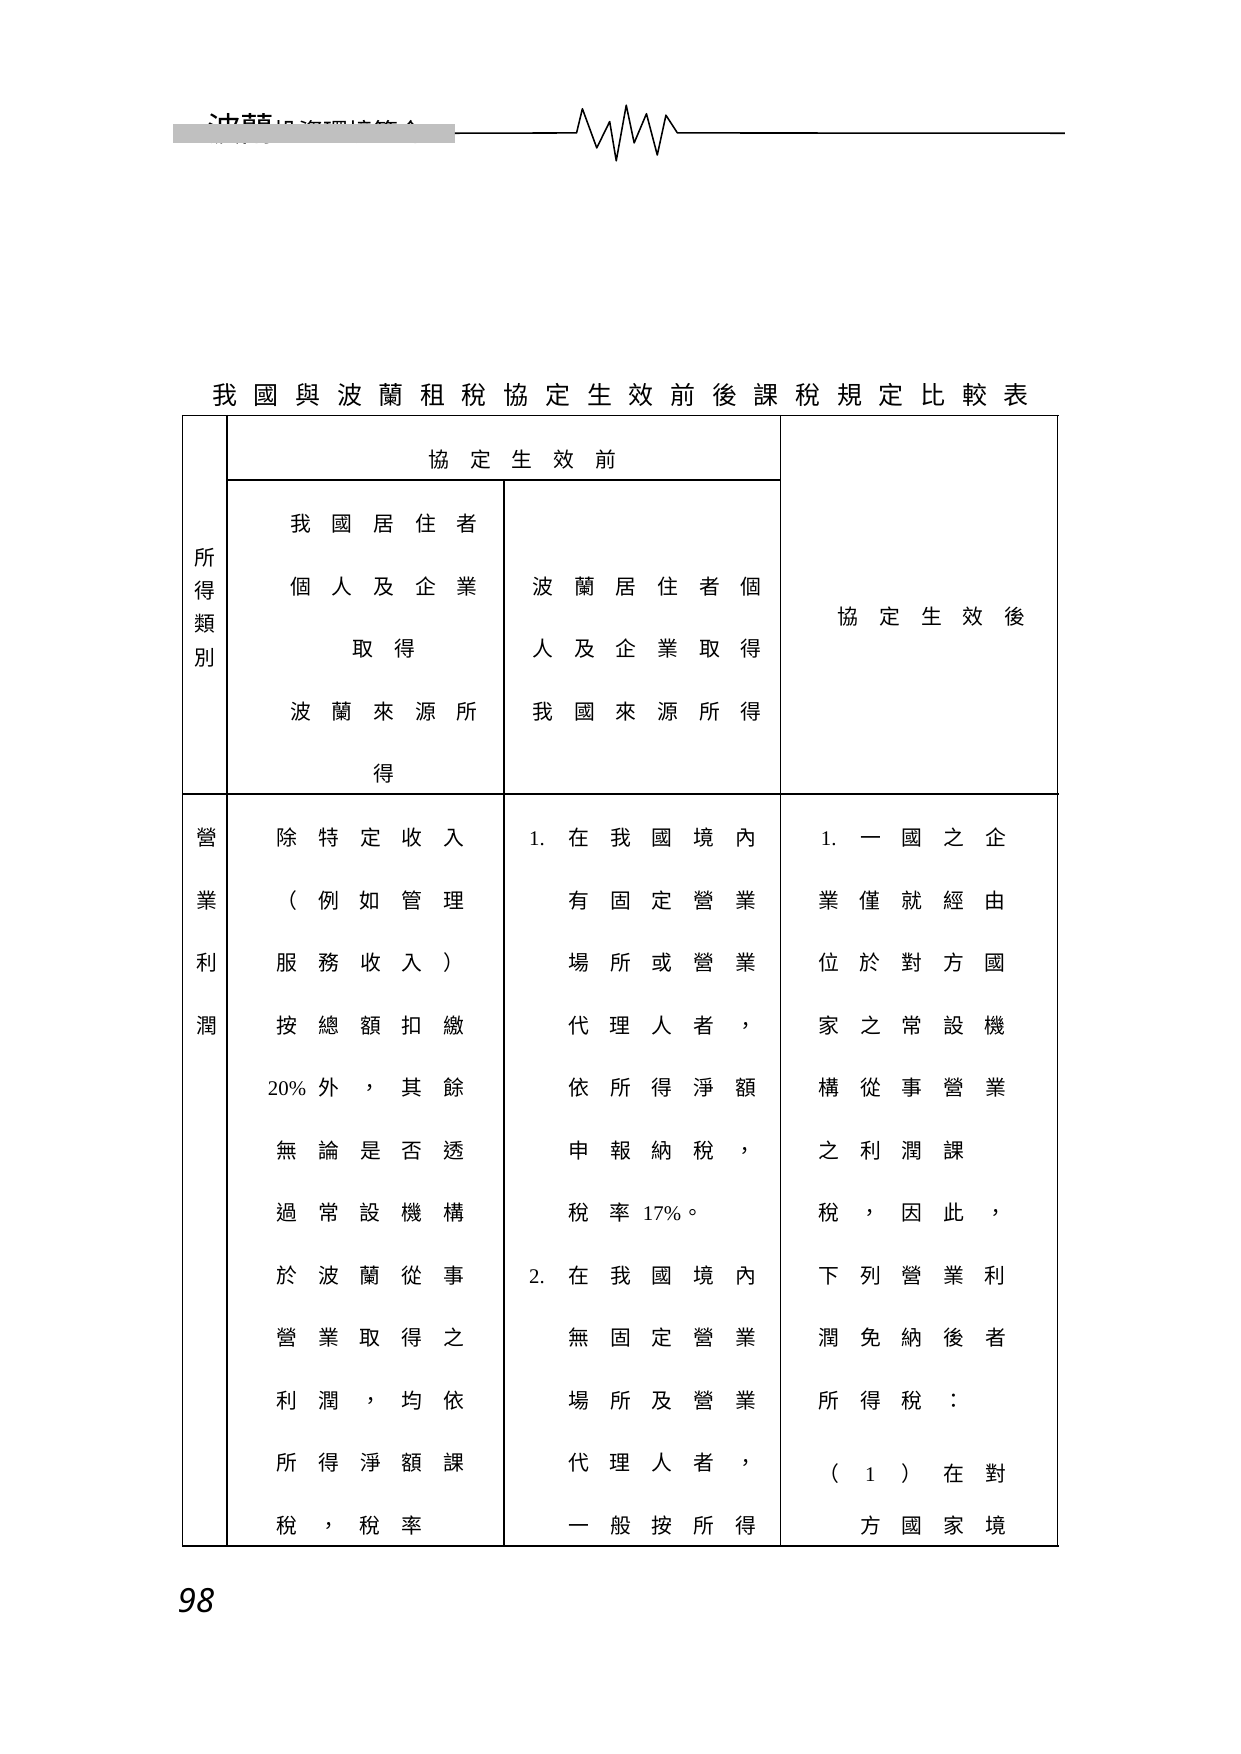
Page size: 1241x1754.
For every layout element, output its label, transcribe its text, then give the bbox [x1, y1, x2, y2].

table_cell 1.一國之企業僅就經由位於對方國家之常設機構從事營業之利潤課稅，因此，下列營業利潤免納後者所得稅： （1）在對方國家境 [781, 795, 1057, 1545]
table_cell 除特定收入（例如管理服務收入）按總額扣繳20%外，其餘無論是否透過常設機構於波蘭從事營業取得之利潤，均依所得淨額課稅，稅率 [228, 795, 503, 1545]
table_cell 波蘭居住者個人及企業取得 我國來源所得 [505, 481, 780, 793]
table_cell 我國居住者個人及企業取得 波蘭來源所得 [228, 481, 503, 793]
table_header 協定生效前 [228, 416, 780, 479]
table_header 協定生效後 [781, 416, 1057, 793]
table_cell 1.在我國境內有固定營業場所或營業代理人者，依所得淨額申報納稅，稅率17%。 2.在我國境內無固定營業場所及營業代理人者，一般按所得 [505, 795, 780, 1545]
text 我國與波蘭租稅協定生效前後課稅規定比較表 [183, 352, 1058, 415]
table_header 所得類別 [183, 416, 226, 793]
table_cell 營業利潤 [183, 795, 226, 1545]
